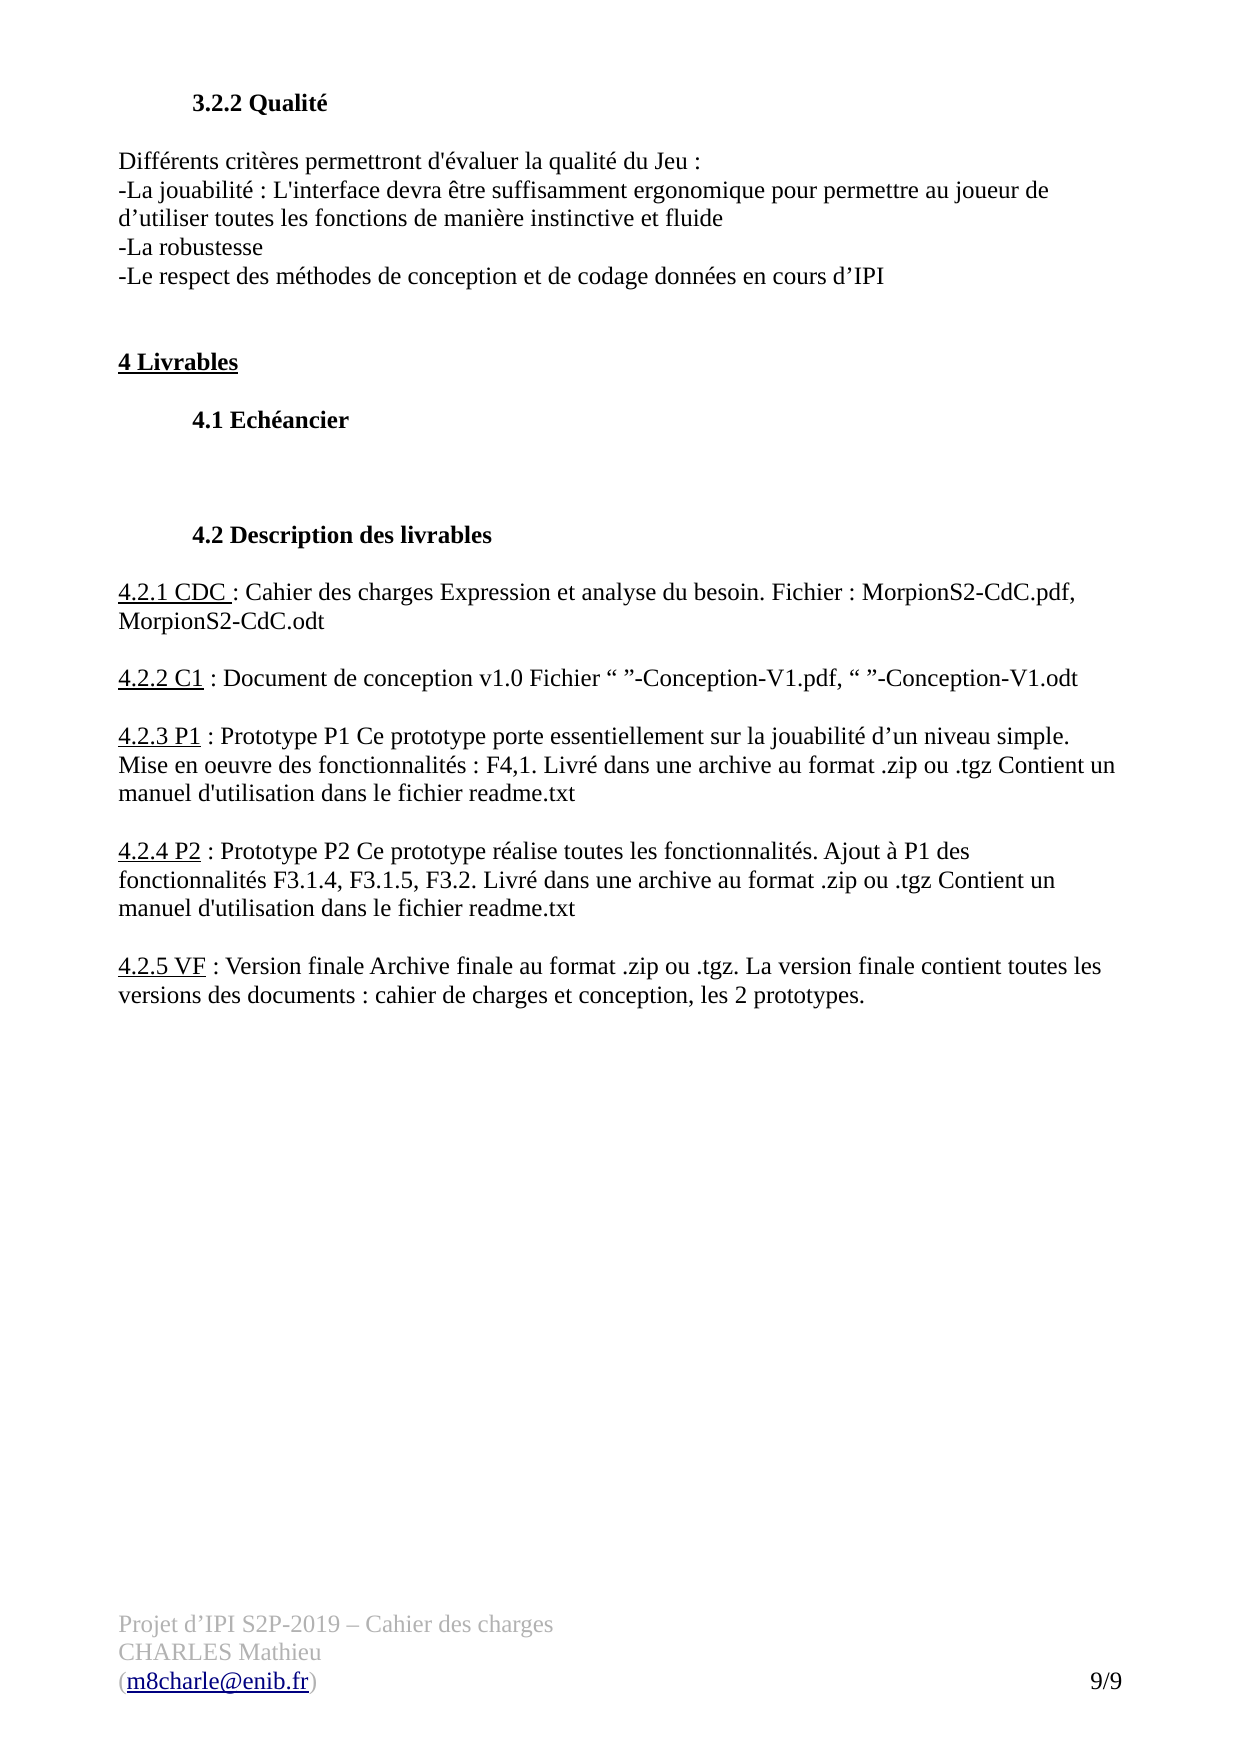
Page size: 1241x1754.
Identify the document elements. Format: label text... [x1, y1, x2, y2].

text 4.2.2 C1 : Document de conception v1.0 Fichier “ ”-Conception-V1.pdf, “ ”-Conception-V1.odt [118, 663, 1122, 692]
text 4.2.5 VF : Version finale Archive finale au format .zip ou .tgz. La version finale contient toutes les versions des documents : cahier de charges et conception, les 2 prototypes. [118, 951, 1122, 1008]
text 4.2.4 P2 : Prototype P2 Ce prototype réalise toutes les fonctionnalités. Ajout à P1 des fonctionnalités F3.1.4, F3.1.5, F3.2. Livré dans une archive au format .zip ou .tgz Contient un manuel d'utilisation dans le fichier readme.txt [118, 836, 1122, 922]
text -Le respect des méthodes de conception et de codage données en cours d’IPI [118, 261, 1122, 290]
text 4.1 Echéancier [118, 405, 1122, 433]
text 4.2.3 P1 : Prototype P1 Ce prototype porte essentiellement sur la jouabilité d’un niveau simple. Mise en oeuvre des fonctionnalités : F4,1. Livré dans une archive au format .zip ou .tgz Contient un manuel d'utilisation dans le fichier readme.txt [118, 721, 1122, 807]
text -La robustesse [118, 232, 1122, 261]
text 4 Livrables [118, 347, 1122, 376]
text 4.2.1 CDC : Cahier des charges Expression et analyse du besoin. Fichier : MorpionS2-CdC.pdf, MorpionS2-CdC.odt [118, 577, 1122, 635]
text Différents critères permettront d'évaluer la qualité du Jeu : [118, 146, 1122, 175]
text 4.2 Description des livrables [118, 520, 1122, 548]
text 3.2.2 Qualité [118, 88, 1122, 117]
text -La jouabilité : L'interface devra être suffisamment ergonomique pour permettre au joueur de d’utiliser toutes les fonctions de manière instinctive et fluide [118, 175, 1122, 232]
